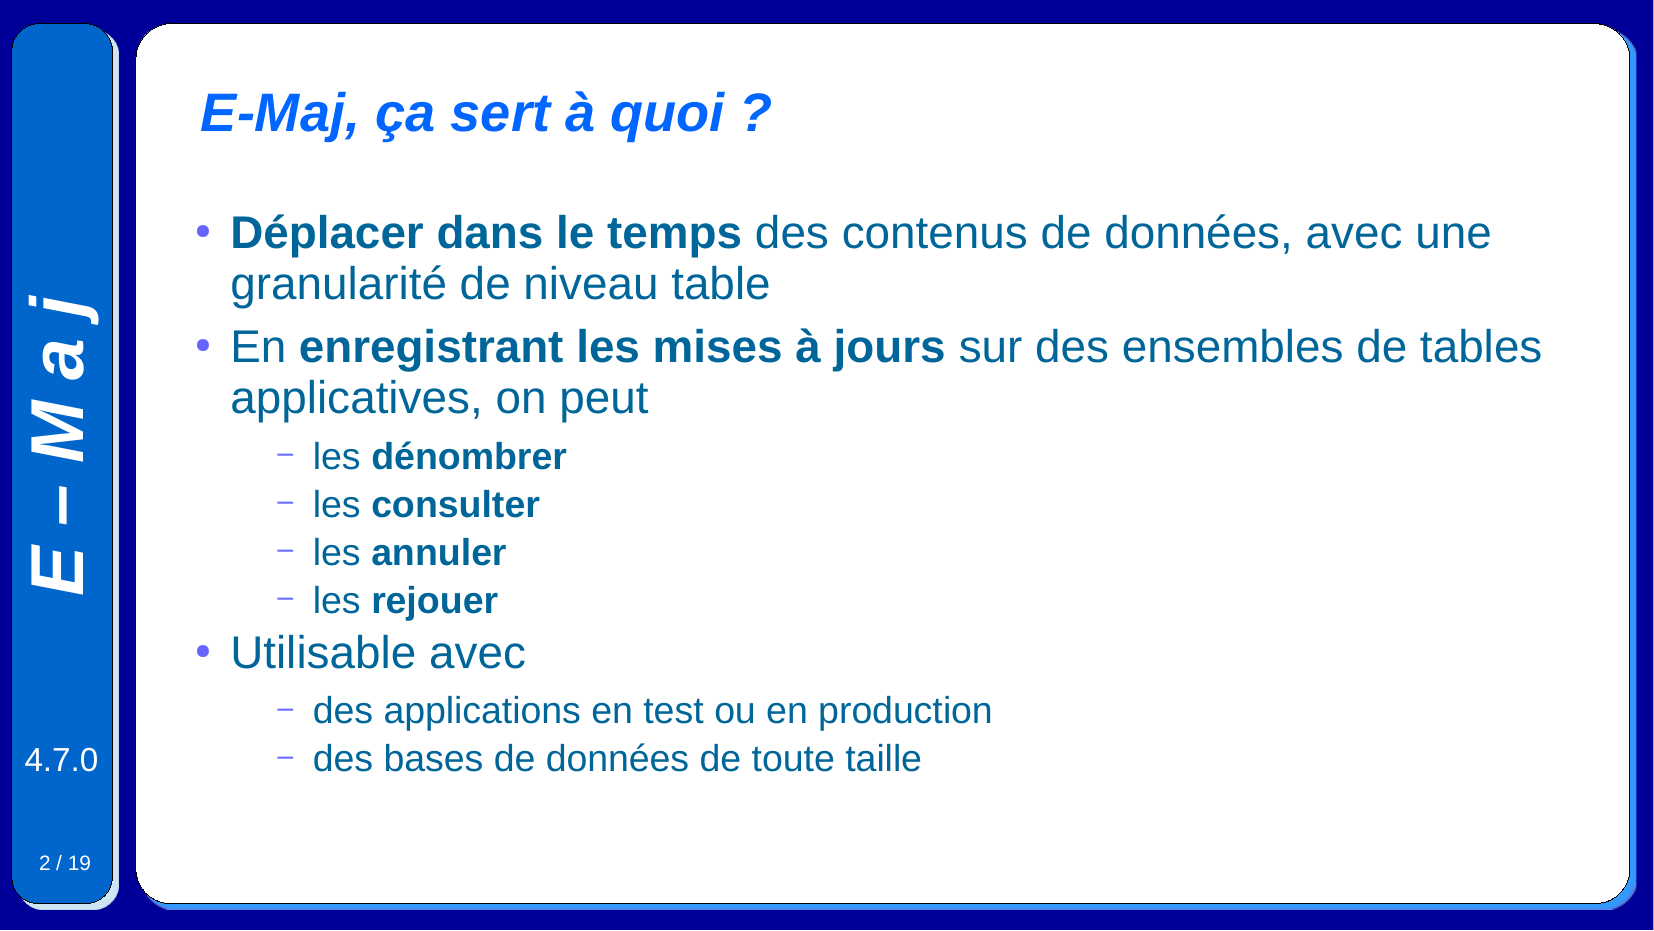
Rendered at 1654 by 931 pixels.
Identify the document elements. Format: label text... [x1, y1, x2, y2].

title E-Maj, ça sert à quoi ? [200, 34, 1575, 191]
list Déplacer dans le temps des contenus de données, avec une granularité de niveau table En enregistrant les mises à jours sur des ensembles de tables applicatives, on peut les dénombrer les consulter les annuler les rejouer Utilisable avec des applications en test ou en production des bases de données de toute taille [177, 206, 1587, 886]
